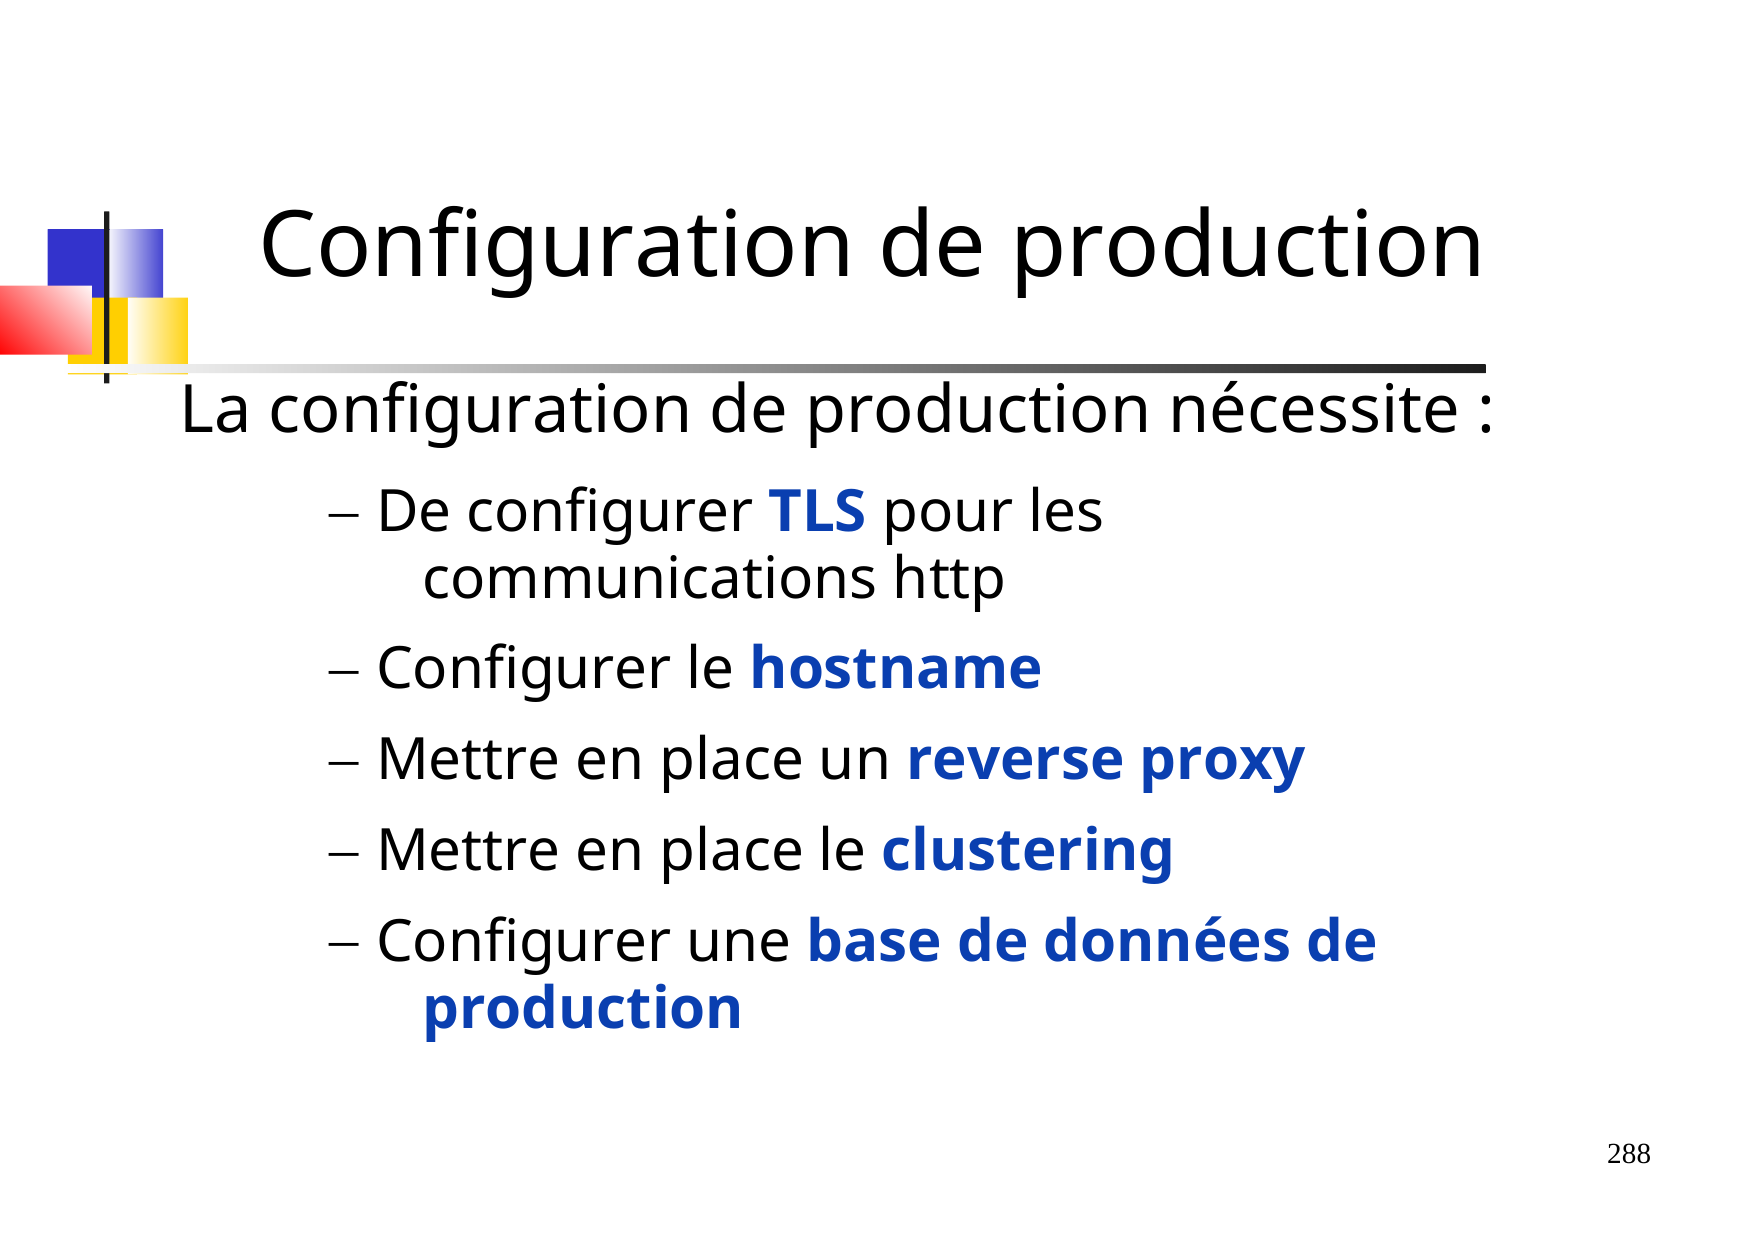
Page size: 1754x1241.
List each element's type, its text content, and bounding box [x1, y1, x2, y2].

list La configuration de production nécessite : De configurer TLS pour les communications http Configurer le hostname Mettre en place un reverse proxy Mettre en place le clustering Configurer une base de données de production [179, 371, 1567, 1091]
title Configuration de production [179, 139, 1567, 351]
